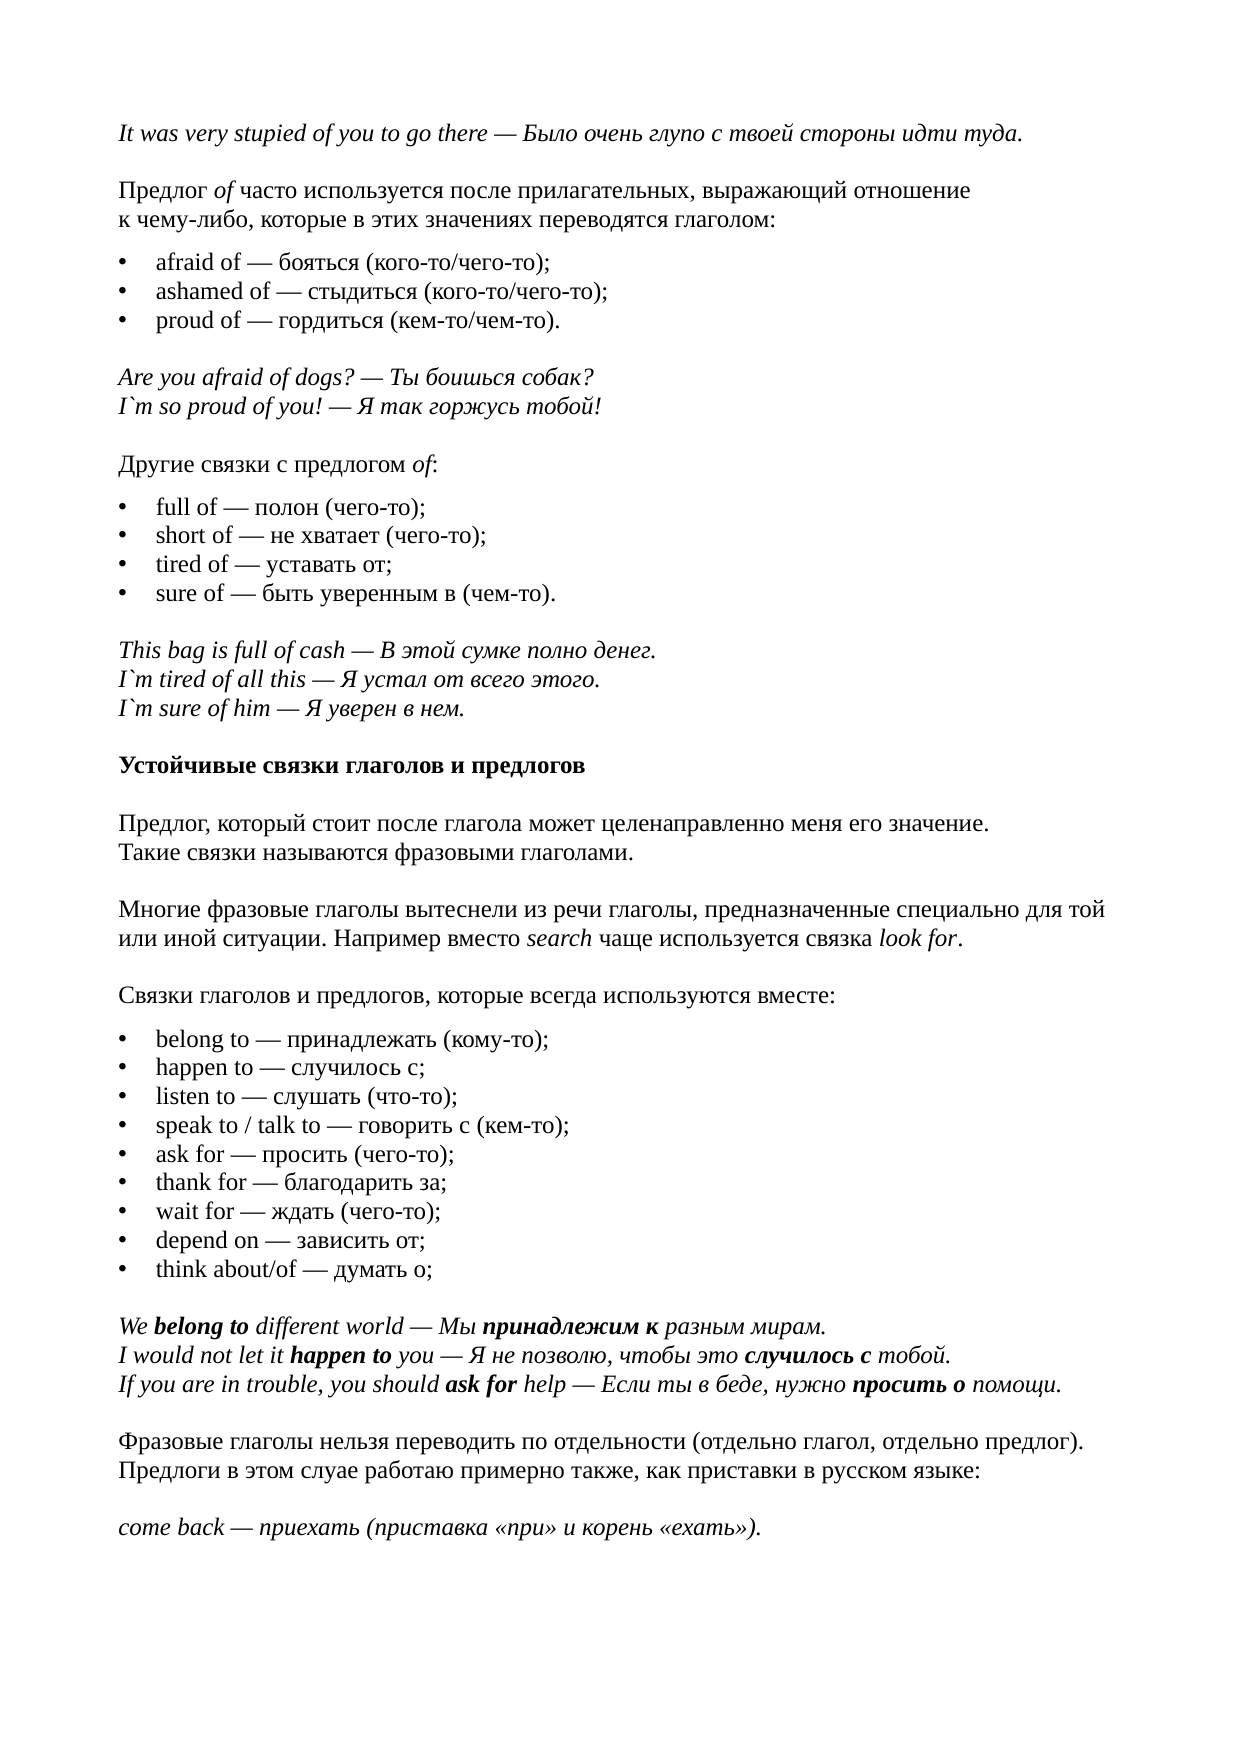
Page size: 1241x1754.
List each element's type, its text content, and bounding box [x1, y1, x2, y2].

text Связки глаголов и предлогов, которые всегда используются вместе: [118, 981, 1122, 1009]
text I`m sure of him — Я уверен в нем. [118, 693, 1122, 722]
text Многие фразовые глаголы вытеснели из речи глаголы, предназначенные специально для той или иной ситуации. Например вместо search чаще используется связка look for. [118, 894, 1122, 952]
list full of — полон (чего-то); [118, 492, 1122, 521]
list sure of — быть уверенным в (чем-то). [118, 578, 1122, 607]
list ashamed of — стыдиться (кого-то/чего-то); [118, 276, 1122, 305]
list speak to / talk to — говорить с (кем-то); [118, 1110, 1122, 1139]
list thank for — благодарить за; [118, 1167, 1122, 1196]
list belong to — принадлежать (кому-то); [118, 1024, 1122, 1052]
list tired of — уставать от; [118, 549, 1122, 578]
list short of — не хватает (чего-то); [118, 521, 1122, 549]
list afraid of — бояться (кого-то/чего-то); [118, 247, 1122, 276]
text Предлог of часто используется после прилагательных, выражающий отношение [118, 176, 1122, 204]
text Устойчивые связки глаголов и предлогов [118, 751, 1122, 779]
text к чему-либо, которые в этих значениях переводятся глаголом: [118, 204, 1122, 233]
list happen to — случилось с; [118, 1052, 1122, 1081]
text Предлог, который стоит после глагола может целенаправленно меня его значение. [118, 808, 1122, 837]
text Are you afraid of dogs? — Ты боишься собак? [118, 362, 1122, 391]
text This bag is full of cash — В этой сумке полно денег. [118, 636, 1122, 664]
list listen to — слушать (что-то); [118, 1081, 1122, 1110]
text come back — приехать (приставка «при» и корень «ехать»). [118, 1512, 1122, 1541]
text If you are in trouble, you should ask for help — Если ты в беде, нужно просить о помощи. [118, 1369, 1122, 1397]
text I`m so proud of you! — Я так горжусь тобой! [118, 391, 1122, 420]
text I`m tired of all this — Я устал от всего этого. [118, 664, 1122, 693]
list proud of — гордиться (кем-то/чем-то). [118, 305, 1122, 334]
text It was very stupied of you to go there — Было очень глупо с твоей стороны идти туда. [118, 118, 1122, 147]
text Такие связки называются фразовыми глаголами. [118, 837, 1122, 866]
text Фразовые глаголы нельзя переводить по отдельности (отдельно глагол, отдельно предлог). [118, 1426, 1122, 1455]
list think about/of — думать о; [118, 1254, 1122, 1282]
list wait for — ждать (чего-то); [118, 1196, 1122, 1225]
text We belong to different world — Мы принадлежим к разным мирам. [118, 1311, 1122, 1340]
list ask for — просить (чего-то); [118, 1139, 1122, 1167]
list depend on — зависить от; [118, 1225, 1122, 1254]
text Предлоги в этом слуае работаю примерно также, как приставки в русском языке: [118, 1455, 1122, 1484]
text Другие связки с предлогом of: [118, 449, 1122, 477]
text I would not let it happen to you — Я не позволю, чтобы это случилось с тобой. [118, 1340, 1122, 1369]
